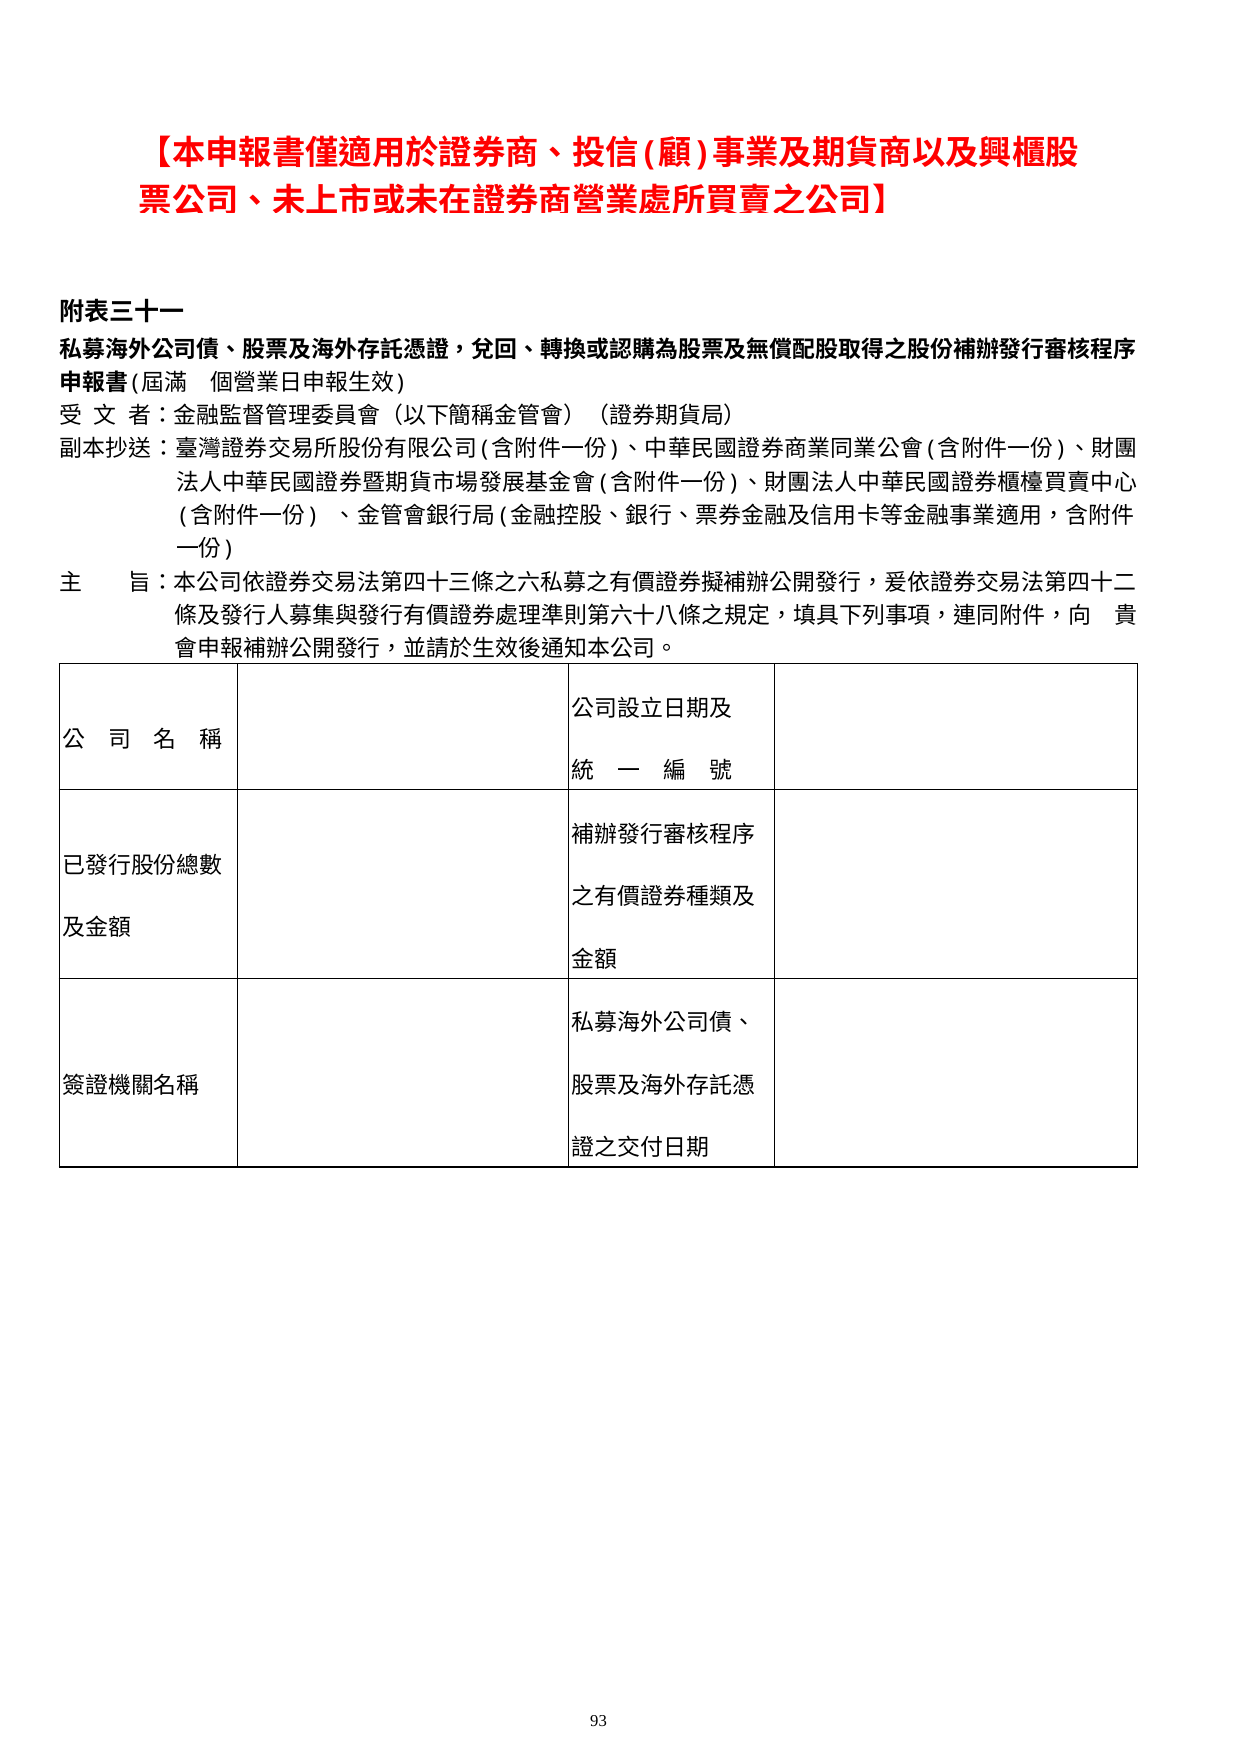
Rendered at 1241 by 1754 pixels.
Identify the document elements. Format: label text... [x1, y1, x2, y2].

text 【本申報書僅適用於證券商、投信(顧)事業及期貨商以及興櫃股票公司、未上市或未在證券商營業處所買賣之公司】 [139, 126, 1100, 212]
table_cell [775, 790, 1137, 978]
text 附表三十一 [59, 268, 1137, 331]
table_cell [238, 979, 568, 1166]
table_cell 已發行股份總數及金額 [60, 790, 237, 978]
table_cell 簽證機關名稱 [60, 979, 237, 1166]
text 主 旨：本公司依證券交易法第四十三條之六私募之有價證券擬補辦公開發行，爰依證券交易法第四十二條及發行人募集與發行有價證券處理準則第六十八條之規定，填具下列事項，連同附件，向 貴會申報補辦公開發行，並請於生效後通知本公司。 [59, 564, 1137, 663]
table_header 公 司 名 稱 [60, 664, 237, 789]
text 副本抄送：臺灣證券交易所股份有限公司(含附件一份)、中華民國證券商業同業公會(含附件一份)、財團法人中華民國證券暨期貨市場發展基金會(含附件一份)、財團法人中華民國證券櫃檯買賣中心(含附件一份) 、金管會銀行局(金融控股、銀行、票券金融及信用卡等金融事業適用，含附件一份) [59, 430, 1137, 564]
table_cell [775, 979, 1137, 1166]
table_header [238, 664, 568, 789]
table_header [775, 664, 1137, 789]
table_cell 私募海外公司債、股票及海外存託憑證之交付日期 [569, 979, 774, 1166]
text 私募海外公司債、股票及海外存託憑證，兌回、轉換或認購為股票及無償配股取得之股份補辦發行審核程序申報書(屆滿 個營業日申報生效) [59, 331, 1137, 397]
table_cell [238, 790, 568, 978]
table_header 公司設立日期及 統 一 編 號 [569, 664, 774, 789]
text 受 文 者：金融監督管理委員會（以下簡稱金管會）（證券期貨局） [59, 397, 1137, 430]
table_cell 補辦發行審核程序之有價證券種類及金額 [569, 790, 774, 978]
